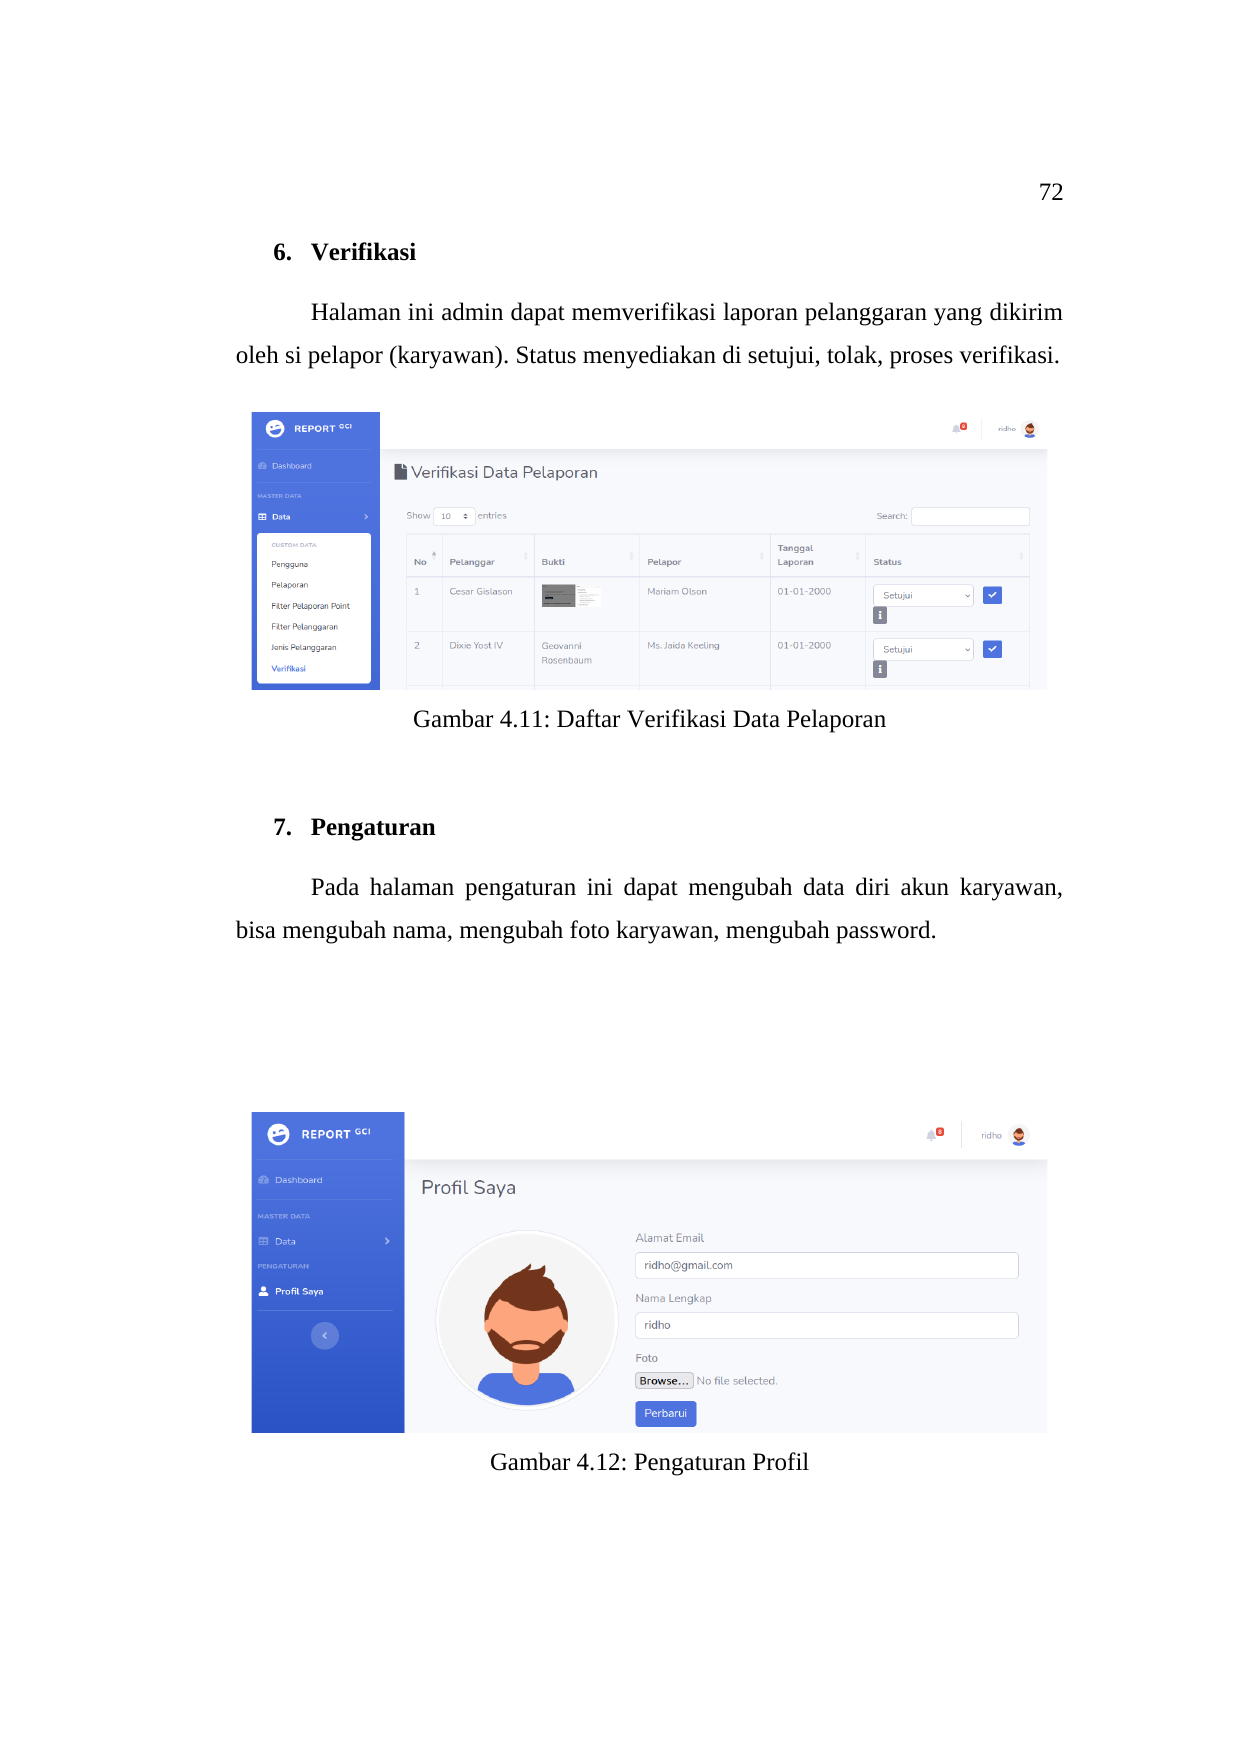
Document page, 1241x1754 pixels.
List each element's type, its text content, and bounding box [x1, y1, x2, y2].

text Pada halaman pengaturan ini dapat mengubah data diri akun karyawan, bisa mengubah nama, mengubah foto karyawan, mengubah password. [236, 872, 1063, 944]
list Verifikasi [273, 237, 1063, 266]
picture [251, 412, 1048, 690]
picture [251, 1112, 1048, 1433]
list Pengaturan [273, 812, 1063, 841]
text Halaman ini admin dapat memverifikasi laporan pelanggaran yang dikirim oleh si pelapor (karyawan). Status menyediakan di setujui, tolak, proses verifikasi. [236, 297, 1063, 369]
text Gambar 4.12: Pengaturan Profil [252, 1433, 1047, 1476]
text Gambar 4.11: Daftar Verifikasi Data Pelaporan [252, 690, 1047, 733]
